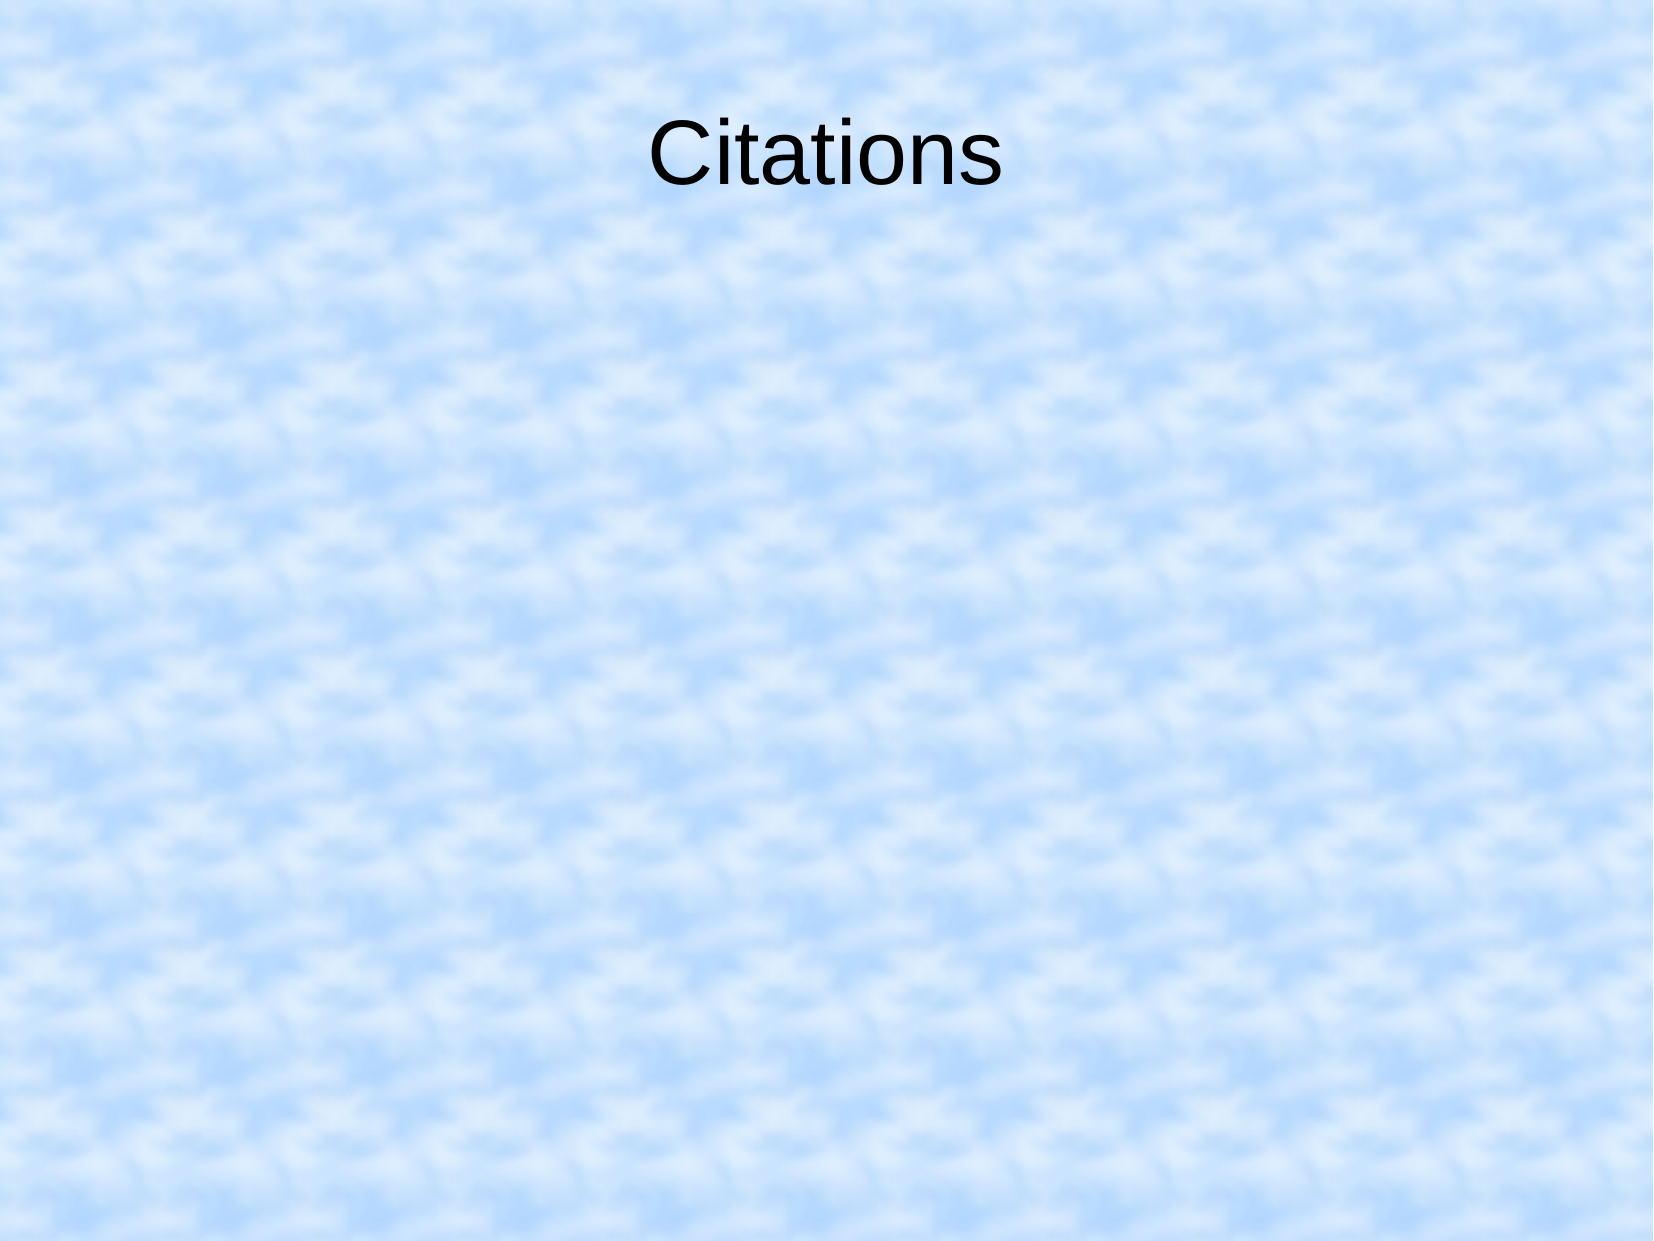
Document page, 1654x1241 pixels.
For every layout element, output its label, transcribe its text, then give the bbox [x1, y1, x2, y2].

picture [0, 0, 1654, 1241]
title Citations [82, 49, 1571, 257]
